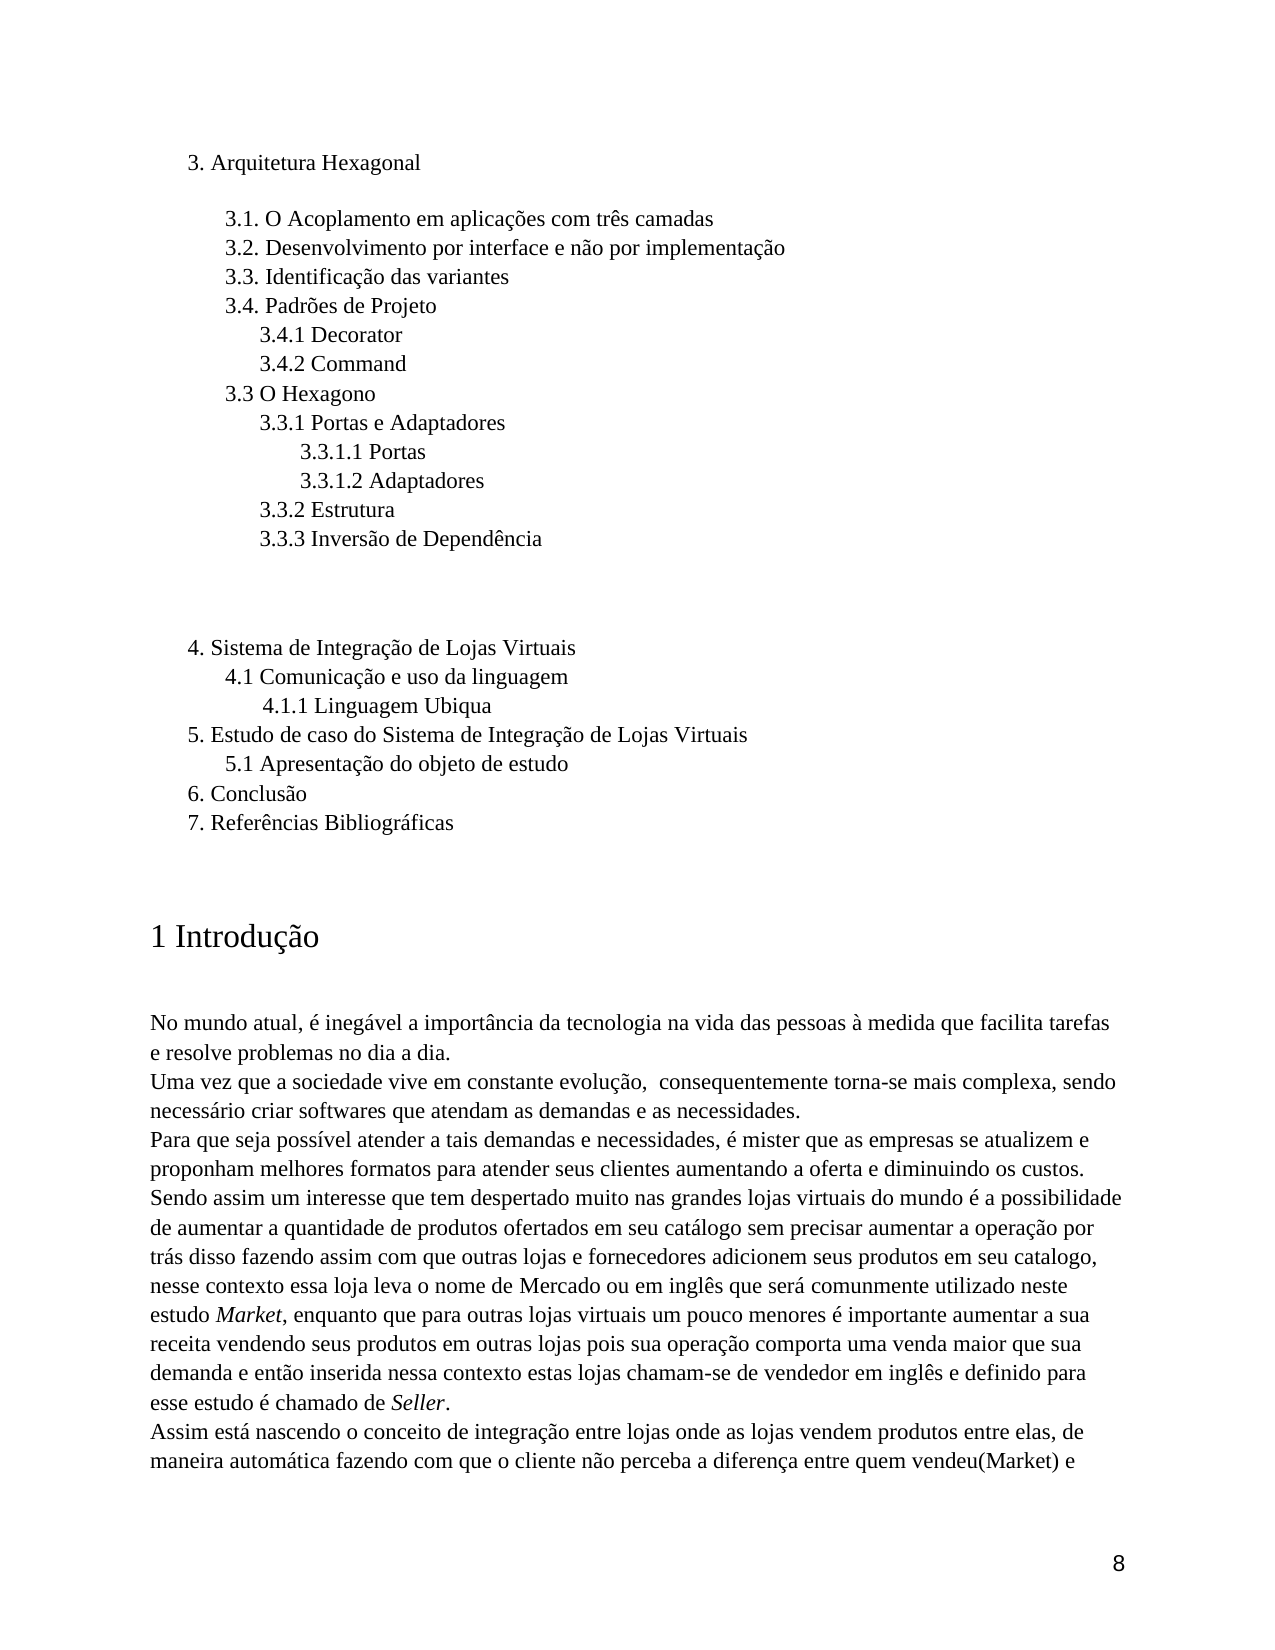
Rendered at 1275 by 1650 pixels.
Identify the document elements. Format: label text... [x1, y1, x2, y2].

text 6. Conclusão [187, 781, 1125, 806]
text 3.3. Identificação das variantes [225, 264, 1125, 289]
text Uma vez que a sociedade vive em constante evolução, consequentemente torna-se mais complexa, sendo necessário criar softwares que atendam as demandas e as necessidades. [150, 1069, 1125, 1123]
subtitle 1 Introdução [150, 918, 1125, 955]
text 3.3.2 Estrutura [225, 497, 1125, 523]
text 4. Sistema de Integração de Lojas Virtuais [187, 635, 1125, 660]
text 5. Estudo de caso do Sistema de Integração de Lojas Virtuais [187, 722, 1125, 748]
text Para que seja possível atender a tais demandas e necessidades, é mister que as empresas se atualizem e proponham melhores formatos para atender seus clientes aumentando a oferta e diminuindo os custos. [150, 1127, 1125, 1182]
text 4.1 Comunicação e uso da linguagem [225, 664, 1125, 689]
text 3.1. O Acoplamento em aplicações com três camadas [225, 206, 1125, 231]
text 3.3.1.1 Portas [225, 439, 1125, 464]
text 3.3.1.2 Adaptadores [225, 468, 1125, 493]
text 3.4.2 Command [225, 351, 1125, 377]
text 7. Referências Bibliográficas [187, 810, 1125, 835]
text 4.1.1 Linguagem Ubiqua [262, 693, 1125, 718]
text No mundo atual, é inegável a importância da tecnologia na vida das pessoas à medida que facilita tarefas e resolve problemas no dia a dia. [150, 1010, 1125, 1065]
text 5.1 Apresentação do objeto de estudo [225, 751, 1125, 777]
text Assim está nascendo o conceito de integração entre lojas onde as lojas vendem produtos entre elas, de maneira automática fazendo com que o cliente não perceba a diferença entre quem vendeu(Market) e [150, 1419, 1125, 1473]
text 3.3 O Hexagono [225, 381, 1125, 406]
text 3. Arquitetura Hexagonal [187, 150, 1125, 175]
text 3.4.1 Decorator [225, 322, 1125, 348]
text 3.2. Desenvolvimento por interface e não por implementação [225, 235, 1125, 260]
text Sendo assim um interesse que tem despertado muito nas grandes lojas virtuais do mundo é a possibilidade de aumentar a quantidade de produtos ofertados em seu catálogo sem precisar aumentar a operação por trás disso fazendo assim com que outras lojas e fornecedores adicionem seus produtos em seu catalogo, nesse contexto essa loja leva o nome de Mercado ou em inglês que será comunmente utilizado neste estudo Market, enquanto que para outras lojas virtuais um pouco menores é importante aumentar a sua receita vendendo seus produtos em outras lojas pois sua operação comporta uma venda maior que sua demanda e então inserida nessa contexto estas lojas chamam-se de vendedor em inglês e definido para esse estudo é chamado de Seller. [150, 1185, 1125, 1415]
text 3.3.3 Inversão de Dependência [225, 526, 1125, 552]
text 3.3.1 Portas e Adaptadores [225, 410, 1125, 435]
text 3.4. Padrões de Projeto [225, 293, 1125, 318]
